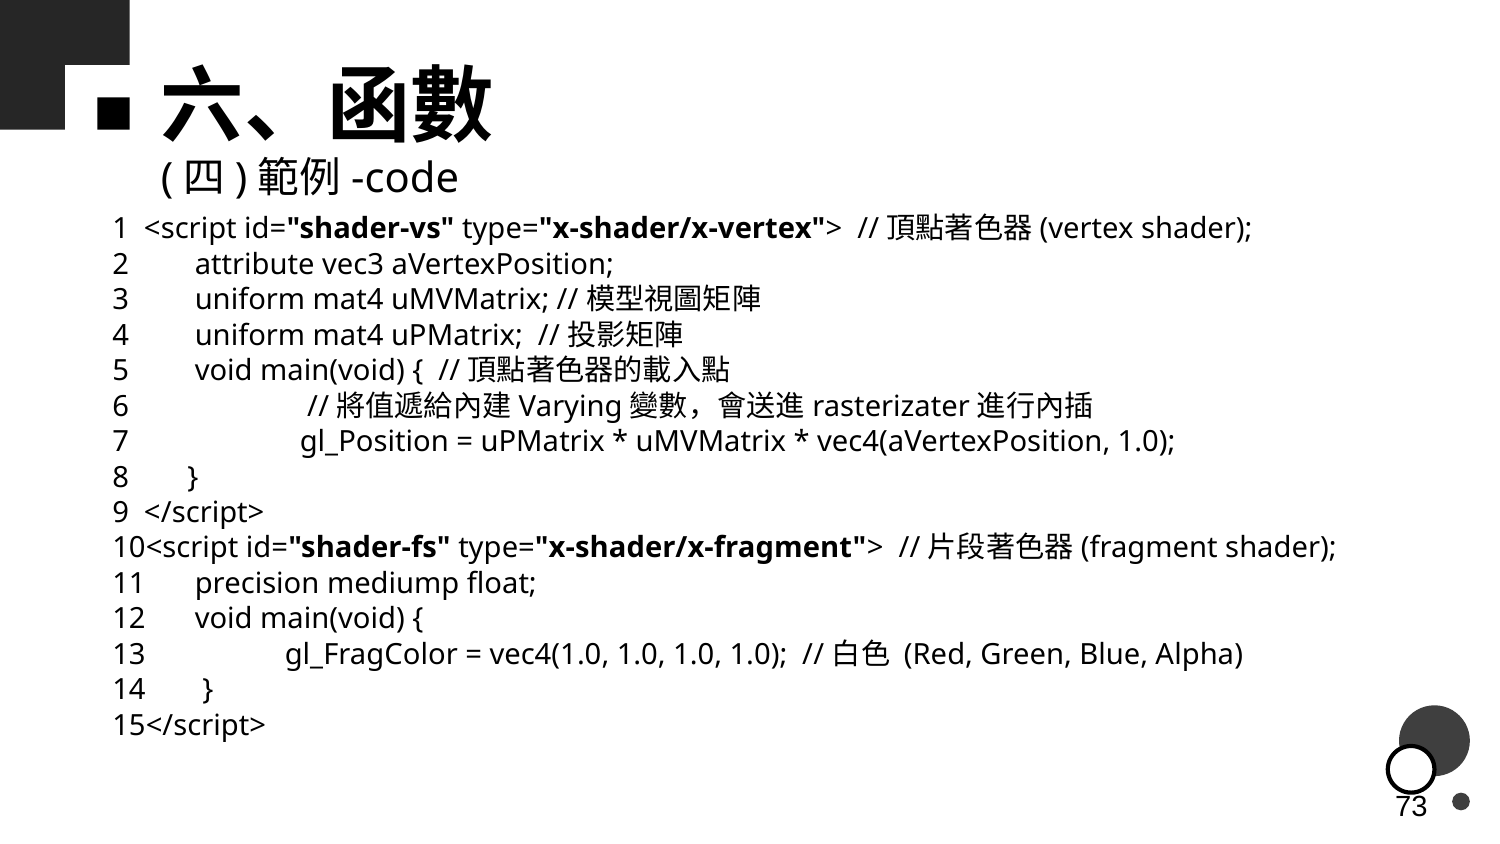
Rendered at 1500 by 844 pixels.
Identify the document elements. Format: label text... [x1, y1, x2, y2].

text_box [97, 97, 130, 130]
text_box [1453, 792, 1470, 811]
text_box [0, 0, 130, 130]
title 六、函數 [145, 32, 845, 173]
text_box [1453, 710, 1470, 771]
text_box (四)範例-code [145, 143, 820, 209]
text_box 1 <script id="shader-vs" type="x-shader/x-vertex"> //頂點著色器(vertex shader); 2 attribute vec3 aVertexPosition; 3 uniform mat4 uMVMatrix; //模型視圖矩陣 4 uniform mat4 uPMatrix; //投影矩陣 5 void main(void) { //頂點著色器的載入點 6 //將值遞給內建Varying變數，會送進rasterizater進行內插 7 gl_Position = uPMatrix * uMVMatrix * vec4(aVertexPosition, 1.0); 8 } 9 </script> 10<script id="shader-fs" type="x-shader/x-fragment"> //片段著色器(fragment shader); 11 precision mediump float; 12 void main(void) { 13 gl_FragColor = vec4(1.0, 1.0, 1.0, 1.0); //白色 (Red, Green, Blue, Alpha) 14 } 15</script> [97, 209, 1453, 835]
